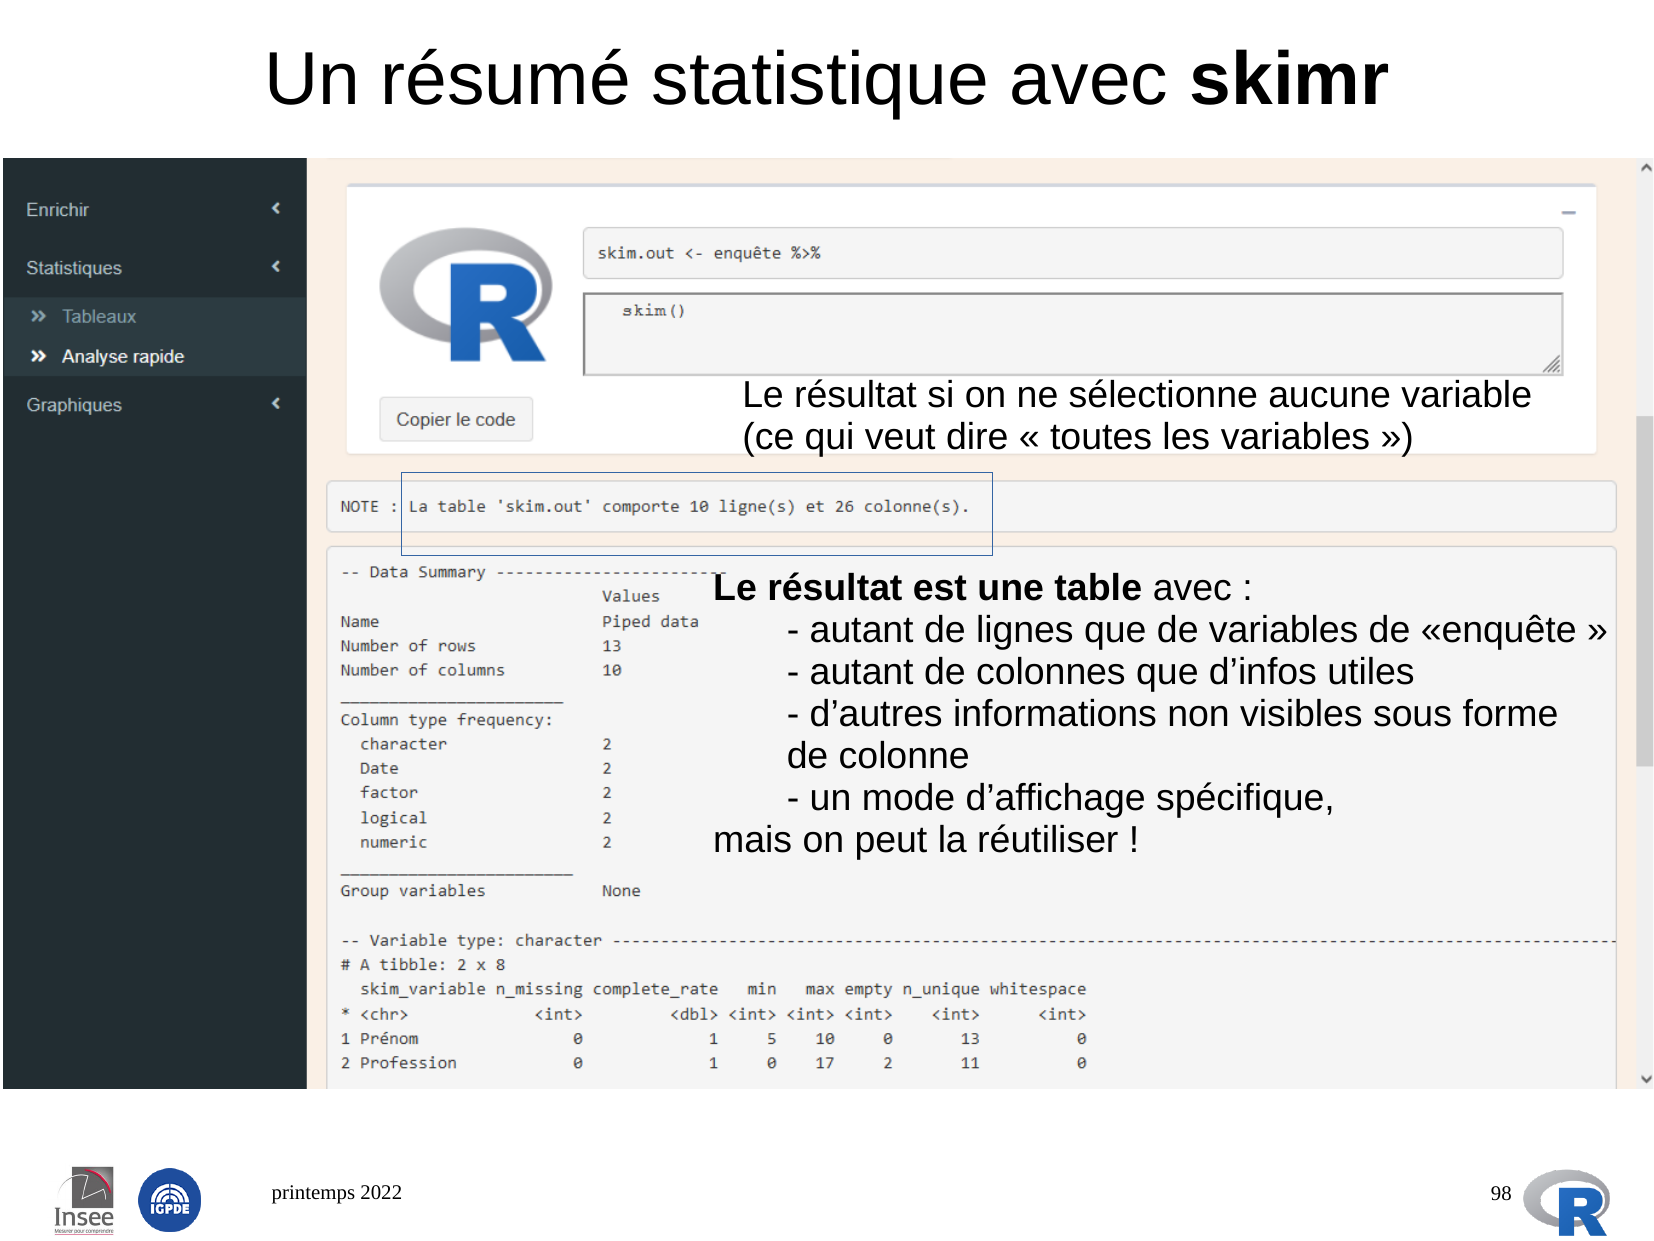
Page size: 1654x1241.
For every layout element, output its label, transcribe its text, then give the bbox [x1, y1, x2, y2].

text_box Le résultat si on ne sélectionne aucune variable (ce qui veut dire « toutes les variables ») [727, 366, 1548, 465]
picture [3, 158, 1654, 1089]
text_box Le résultat est une table avec : - autant de lignes que de variables de «enquête » - autant de colonnes que d’infos utiles - d’autres informations non visibles sous forme de colonne - un mode d’affichage spécifique, mais on peut la réutiliser ! [698, 558, 1642, 910]
picture [47, 1163, 120, 1236]
picture [1523, 1169, 1610, 1236]
title Un résumé statistique avec skimr [82, 36, 1572, 121]
picture [138, 1168, 201, 1232]
